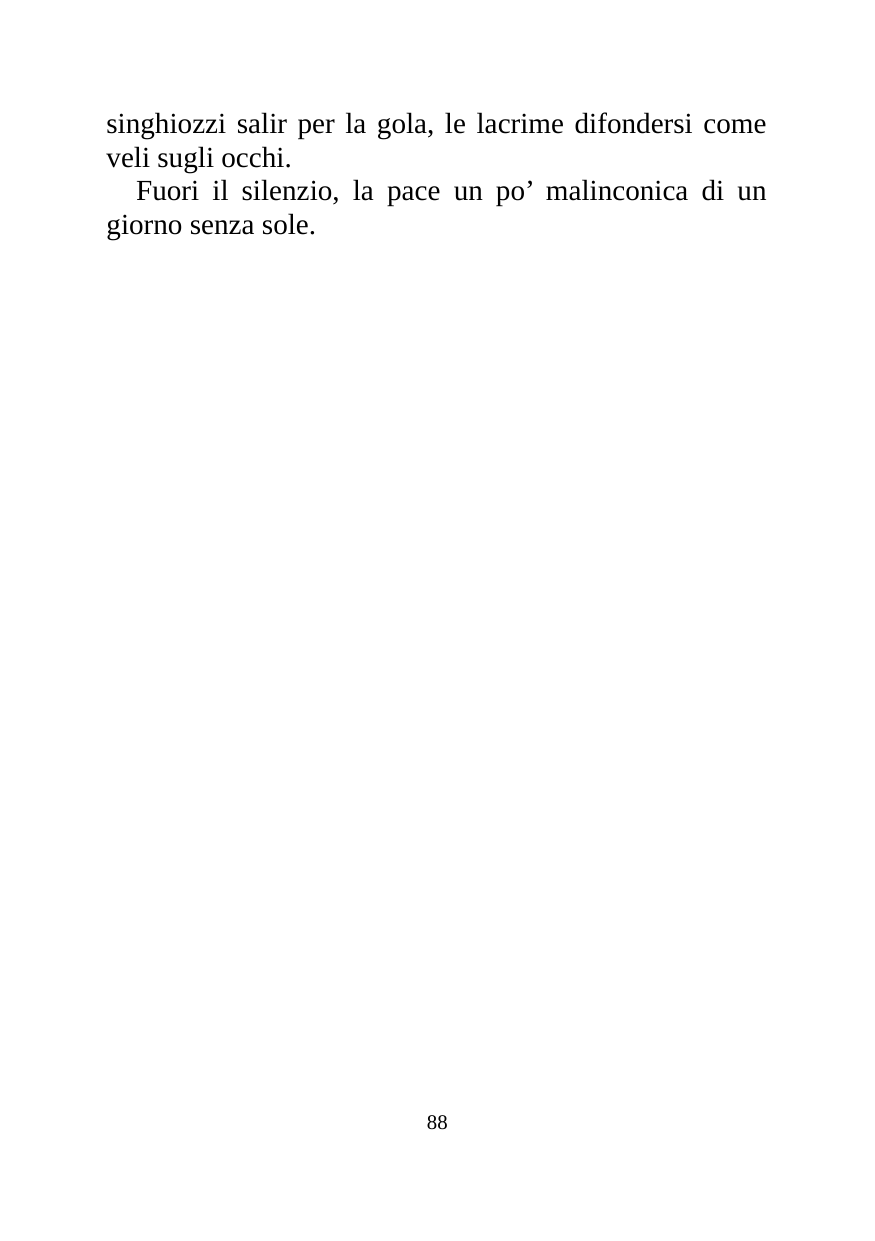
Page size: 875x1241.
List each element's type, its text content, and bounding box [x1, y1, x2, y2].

text Fuori il silenzio, la pace un po’ malinconica di un giorno senza sole. [106, 173, 768, 240]
text singhiozzi salir per la gola, le lacrime difondersi come veli sugli occhi. [106, 106, 768, 173]
